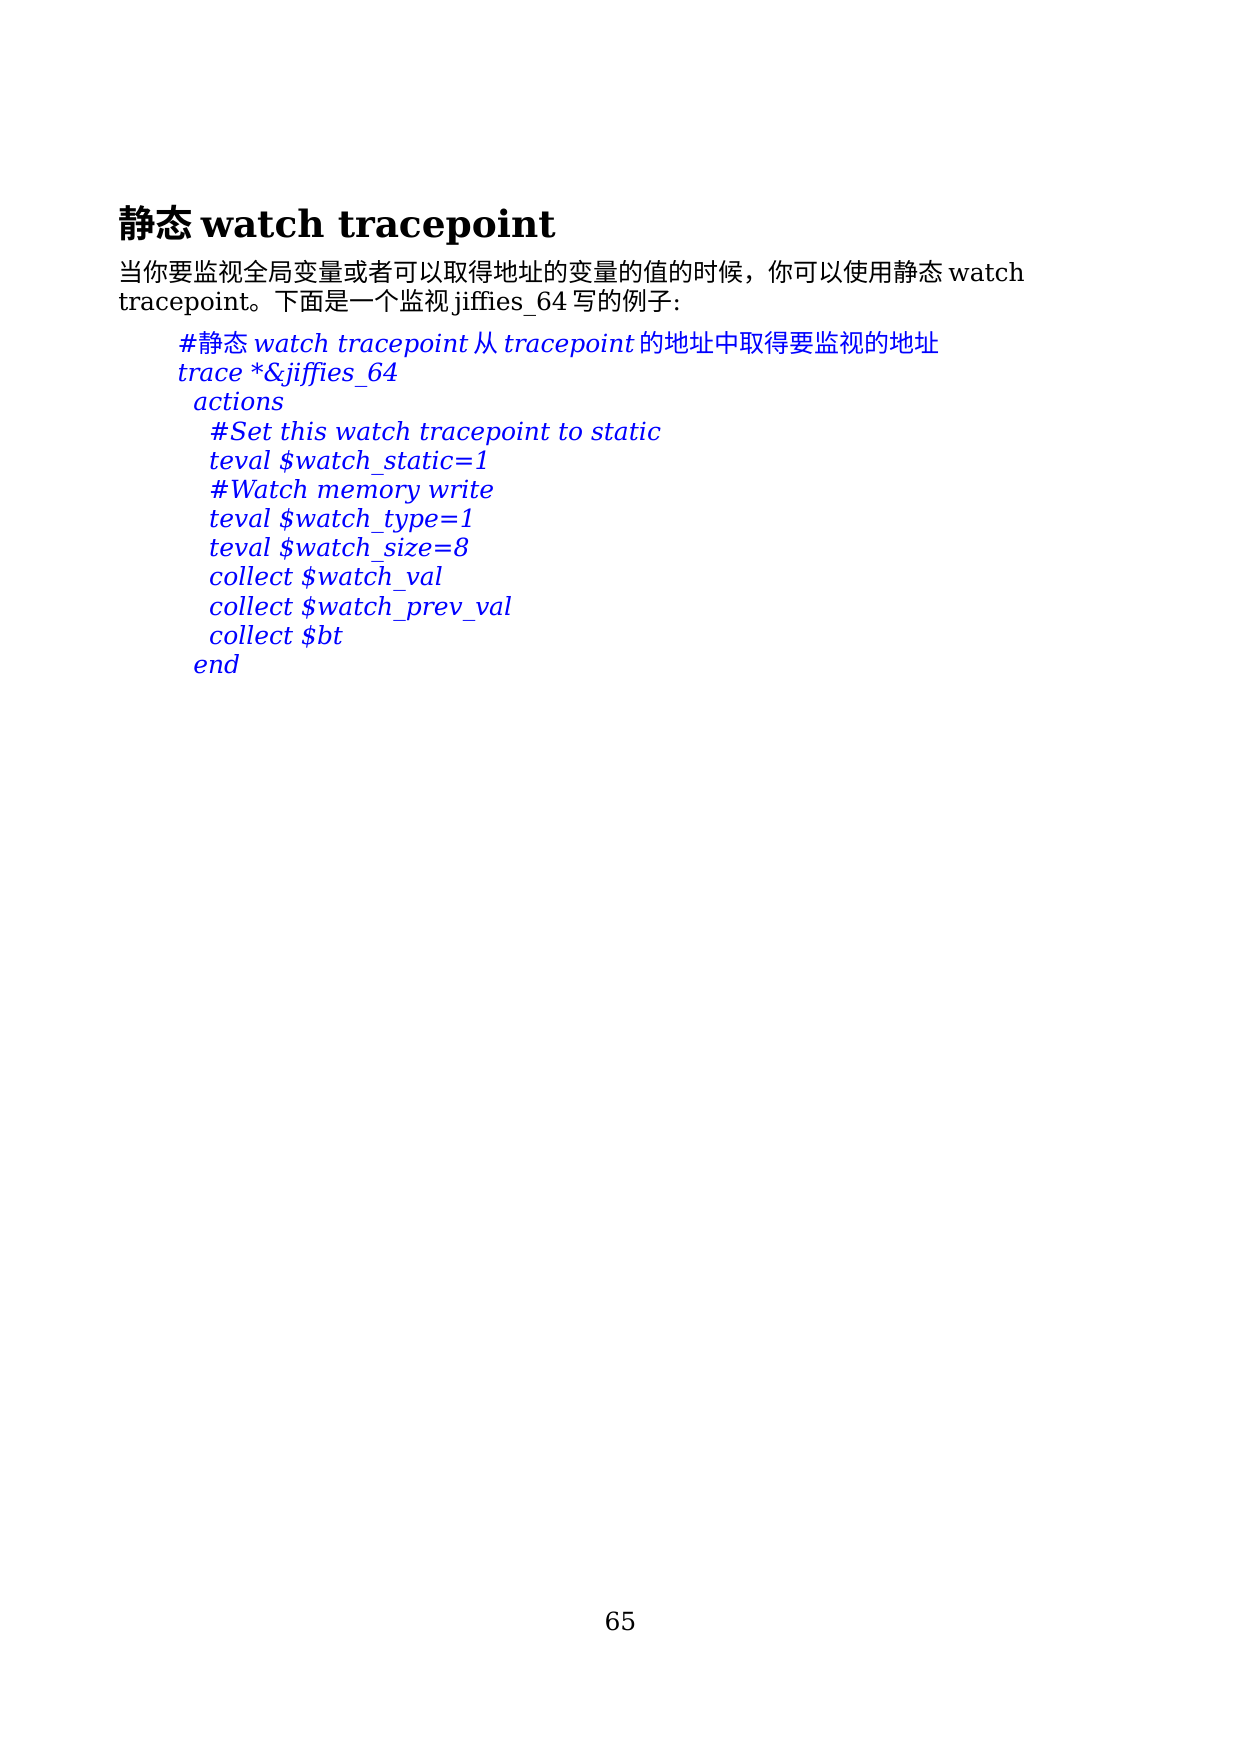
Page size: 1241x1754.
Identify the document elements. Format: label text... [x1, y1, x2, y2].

text actions [177, 387, 1063, 417]
text teval $watch_size=8 [177, 533, 1063, 562]
text collect $watch_val [177, 562, 1063, 592]
text collect $bt [177, 621, 1063, 650]
text teval $watch_type=1 [177, 504, 1063, 533]
text trace *&jiffies_64 [177, 358, 1063, 387]
text 当你要监视全局变量或者可以取得地址的变量的值的时候，你可以使用静态watch tracepoint。下面是一个监视jiffies_64写的例子: [118, 258, 1122, 317]
subtitle 静态watch tracepoint [118, 202, 1122, 246]
text #Watch memory write [177, 475, 1063, 504]
text #Set this watch tracepoint to static [177, 417, 1063, 446]
text end [177, 650, 1063, 679]
text teval $watch_static=1 [177, 446, 1063, 475]
text collect $watch_prev_val [177, 592, 1063, 621]
text #静态watch tracepoint从tracepoint的地址中取得要监视的地址 [177, 329, 1063, 358]
